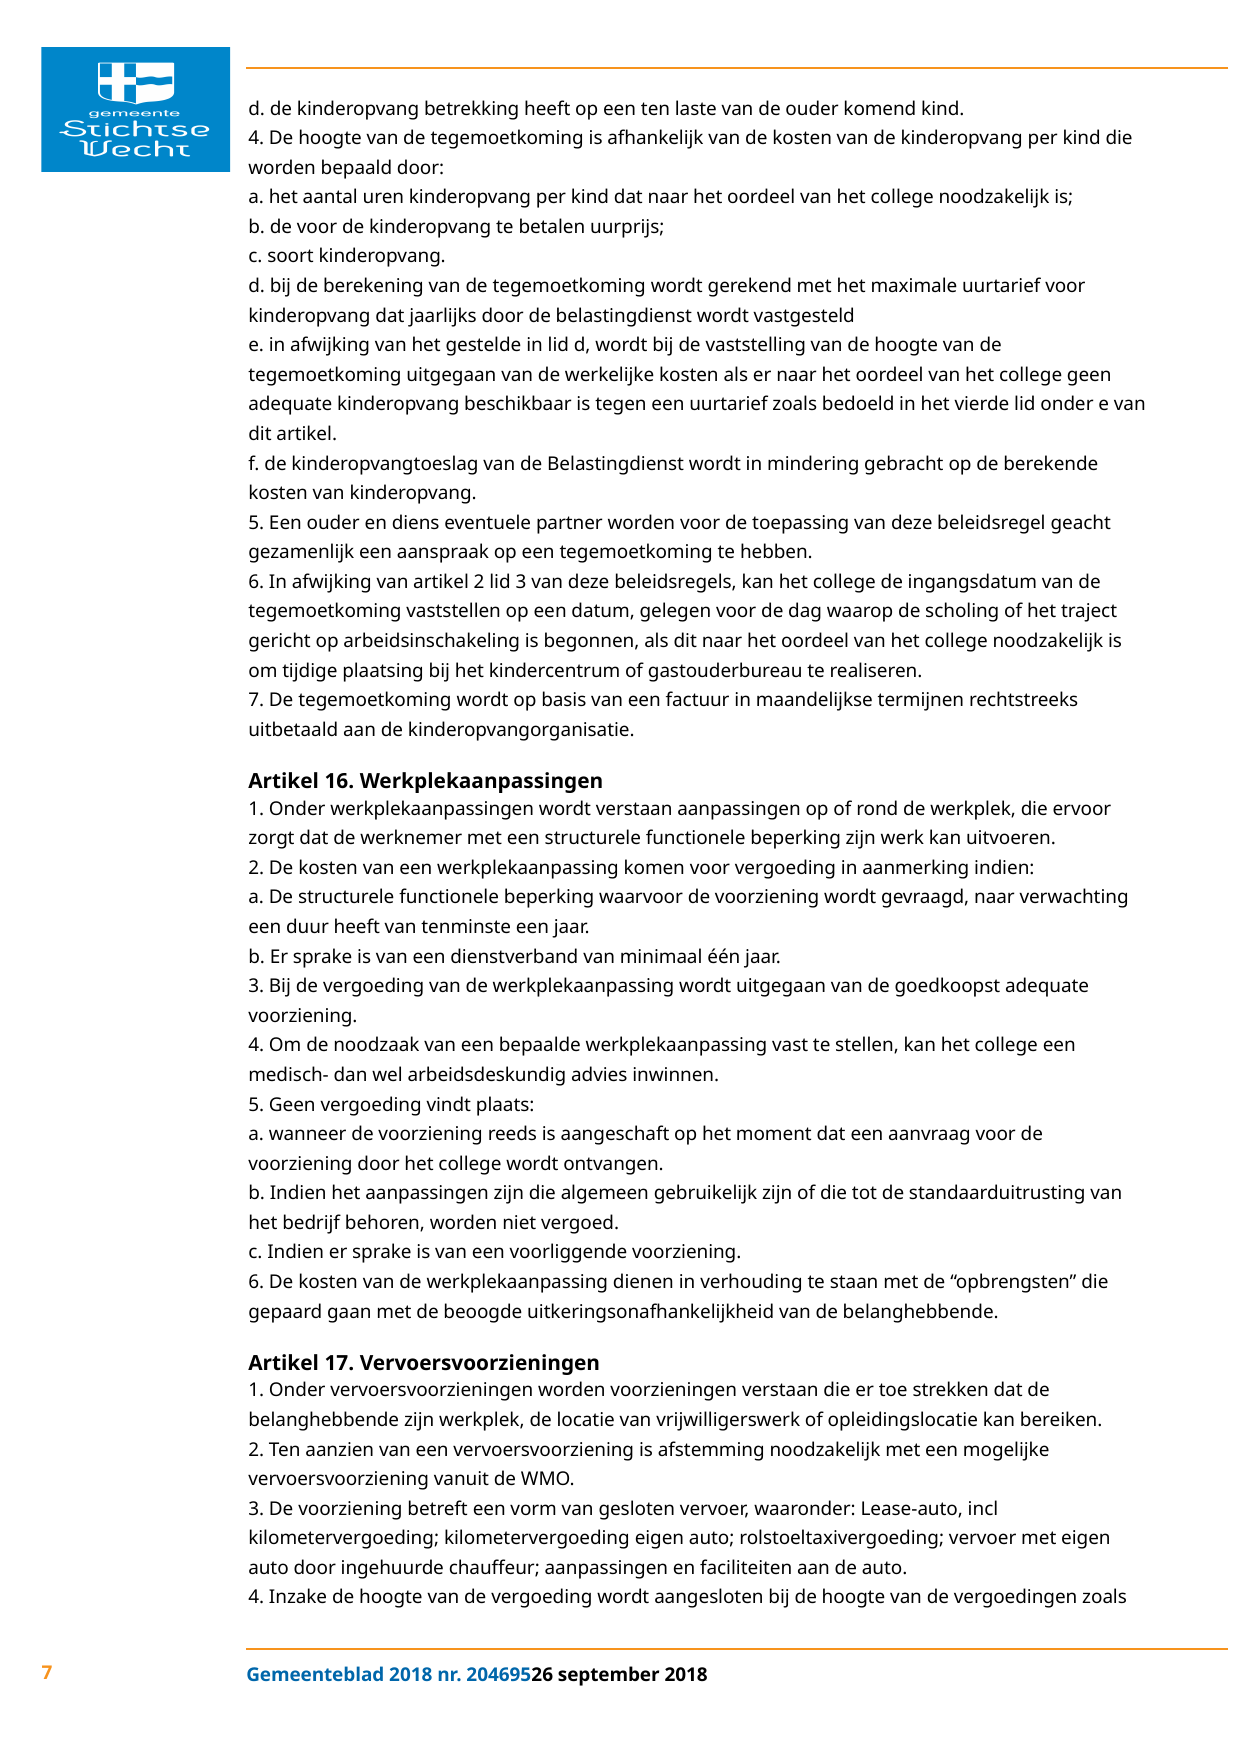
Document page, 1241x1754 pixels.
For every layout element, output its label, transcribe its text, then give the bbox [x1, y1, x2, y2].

text 1. Onder vervoersvoorzieningen worden voorzieningen verstaan die er toe strekken dat de belanghebbende zijn werkplek, de locatie van vrijwilligerswerk of opleidingslocatie kan bereiken. [248, 1377, 1152, 1432]
text c. soort kinderopvang. [248, 243, 1152, 268]
text 3. Bij de vergoeding van de werkplekaanpassing wordt uitgegaan van de goedkoopst adequate voorziening. [248, 972, 1152, 1028]
text f. de kinderopvangtoeslag van de Belastingdienst wordt in mindering gebracht op de berekende kosten van kinderopvang. [248, 450, 1152, 505]
text d. de kinderopvang betrekking heeft op een ten laste van de ouder komend kind. [248, 95, 1152, 121]
text a. De structurele functionele beperking waarvoor de voorziening wordt gevraagd, naar verwachting een duur heeft van tenminste een jaar. [248, 884, 1152, 939]
text a. wanneer de voorziening reeds is aangeschaft op het moment dat een aanvraag voor de voorziening door het college wordt ontvangen. [248, 1120, 1152, 1176]
text 1. Onder werkplekaanpassingen wordt verstaan aanpassingen op of rond de werkplek, die ervoor zorgt dat de werknemer met een structurele functionele beperking zijn werk kan uitvoeren. [248, 795, 1152, 850]
text 3. De voorziening betreft een vorm van gesloten vervoer, waaronder: Lease-auto, incl kilometervergoeding; kilometervergoeding eigen auto; rolstoeltaxivergoeding; vervoer met eigen auto door ingehuurde chauffeur; aanpassingen en faciliteiten aan de auto. [248, 1495, 1152, 1580]
text 7. De tegemoetkoming wordt op basis van een factuur in maandelijkse termijnen rechtstreeks uitbetaald aan de kinderopvangorganisatie. [248, 686, 1152, 742]
text b. de voor de kinderopvang te betalen uurprijs; [248, 213, 1152, 239]
text c. Indien er sprake is van een voorliggende voorziening. [248, 1239, 1152, 1264]
text 2. De kosten van een werkplekaanpassing komen voor vergoeding in aanmerking indien: [248, 854, 1152, 880]
text 5. Een ouder en diens eventuele partner worden voor de toepassing van deze beleidsregel geacht gezamenlijk een aanspraak op een tegemoetkoming te hebben. [248, 509, 1152, 564]
text 4. Om de noodzaak van een bepaalde werkplekaanpassing vast te stellen, kan het college een medisch- dan wel arbeidsdeskundig advies inwinnen. [248, 1032, 1152, 1087]
text Artikel 16. Werkplekaanpassingen [248, 766, 1152, 795]
text e. in afwijking van het gestelde in lid d, wordt bij de vaststelling van de hoogte van de tegemoetkoming uitgegaan van de werkelijke kosten als er naar het oordeel van het college geen adequate kinderopvang beschikbaar is tegen een uurtarief zoals bedoeld in het vierde lid onder e van dit artikel. [248, 331, 1152, 446]
picture [99, 63, 135, 101]
text d. bij de berekening van de tegemoetkoming wordt gerekend met het maximale uurtarief voor kinderopvang dat jaarlijks door de belastingdienst wordt vastgesteld [248, 272, 1152, 328]
text 6. De kosten van de werkplekaanpassing dienen in verhouding te staan met de “opbrengsten” die gepaard gaan met de beoogde uitkeringsonafhankelijkheid van de belanghebbende. [248, 1268, 1152, 1323]
text 4. Inzake de hoogte van de vergoeding wordt aangesloten bij de hoogte van de vergoedingen zoals [248, 1584, 1152, 1609]
text 5. Geen vergoeding vindt plaats: [248, 1091, 1152, 1116]
text 2. Ten aanzien van een vervoersvoorziening is afstemming noodzakelijk met een mogelijke vervoersvoorziening vanuit de WMO. [248, 1436, 1152, 1491]
text Artikel 17. Vervoersvoorzieningen [248, 1348, 1152, 1377]
text a. het aantal uren kinderopvang per kind dat naar het oordeel van het college noodzakelijk is; [248, 183, 1152, 209]
text 4. De hoogte van de tegemoetkoming is afhankelijk van de kosten van de kinderopvang per kind die worden bepaald door: [248, 124, 1152, 180]
text b. Er sprake is van een dienstverband van minimaal één jaar. [248, 943, 1152, 968]
text 6. In afwijking van artikel 2 lid 3 van deze beleidsregels, kan het college de ingangsdatum van de tegemoetkoming vaststellen op een datum, gelegen voor de dag waarop de scholing of het traject gericht op arbeidsinschakeling is begonnen, als dit naar het oordeel van het college noodzakelijk is om tijdige plaatsing bij het kindercentrum of gastouderbureau te realiseren. [248, 568, 1152, 683]
text b. Indien het aanpassingen zijn die algemeen gebruikelijk zijn of die tot de standaarduitrusting van het bedrijf behoren, worden niet vergoed. [248, 1179, 1152, 1235]
picture [137, 63, 174, 103]
